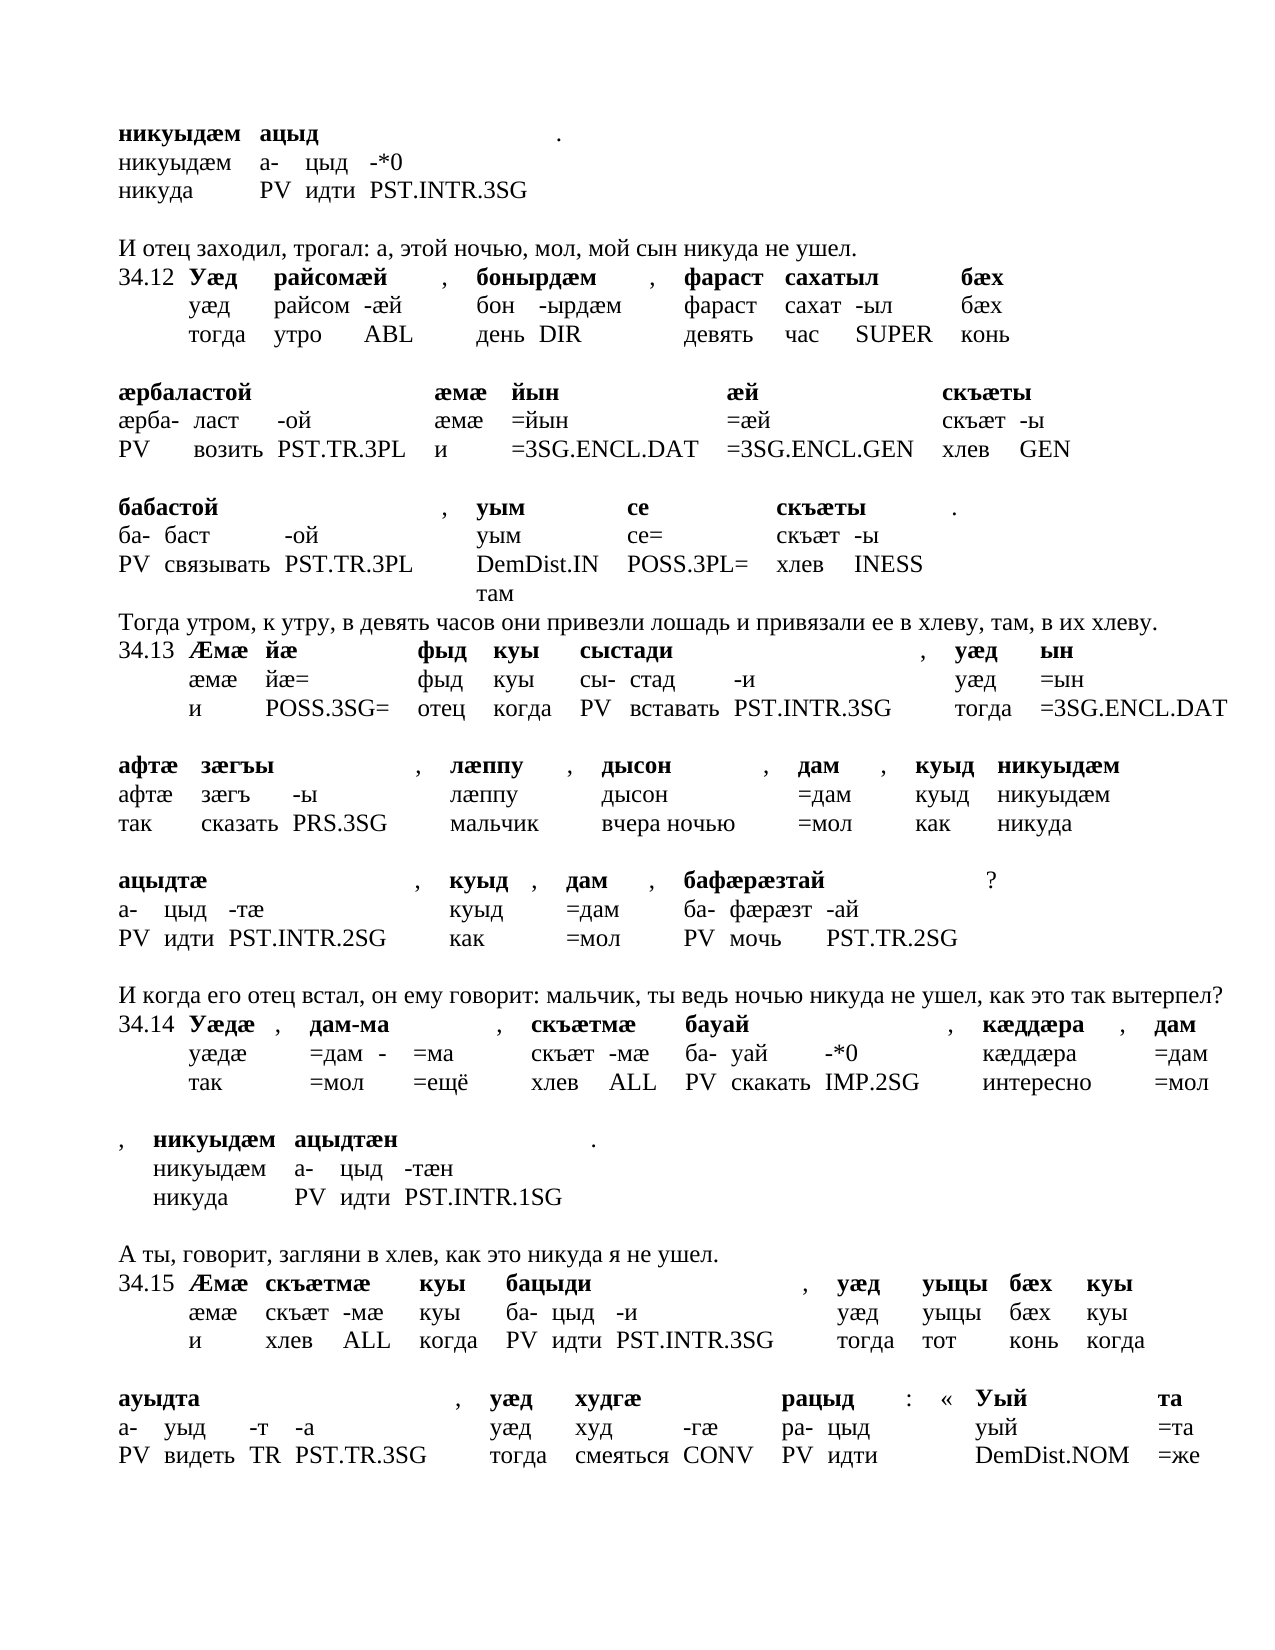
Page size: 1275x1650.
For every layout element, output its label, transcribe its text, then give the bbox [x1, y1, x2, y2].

text , [947, 1009, 968, 1038]
text и [434, 434, 483, 463]
text когда [419, 1326, 478, 1354]
text цыд [164, 894, 214, 923]
text æмæ [188, 664, 237, 693]
text идти [164, 923, 214, 952]
text тогда [489, 1441, 547, 1469]
text как [915, 808, 969, 837]
text когда [1086, 1326, 1145, 1354]
text смеяться [575, 1441, 669, 1469]
text , [415, 751, 436, 779]
text , [880, 751, 901, 779]
text IMP.2SG [824, 1067, 920, 1096]
text 34.13 [118, 636, 174, 664]
text . [590, 1124, 611, 1153]
text куы [1086, 1268, 1159, 1297]
text =æй [726, 406, 914, 434]
text æрба- [118, 406, 179, 434]
text =та [1158, 1412, 1200, 1441]
text там [476, 578, 613, 607]
text сыстади [579, 636, 906, 664]
text се= [627, 521, 749, 549]
text куы [419, 1268, 492, 1297]
text , [649, 262, 670, 291]
text никуда [153, 1182, 266, 1211]
text когда [493, 693, 552, 722]
text тогда [954, 693, 1012, 722]
text -ой [284, 521, 414, 549]
text ын [1040, 636, 1241, 664]
text уыцы [922, 1268, 995, 1297]
text -ай [826, 894, 958, 923]
text и [188, 1326, 237, 1354]
text идти [305, 176, 356, 204]
text а- [118, 1412, 150, 1441]
text PV [683, 923, 716, 952]
text =ещё [413, 1067, 468, 1096]
text та [1158, 1383, 1214, 1412]
text POSS.3PL= [627, 549, 749, 578]
text =3SG.ENCL.GEN [726, 434, 914, 463]
text , [531, 866, 552, 894]
text =3SG.ENCL.DAT [1040, 693, 1227, 722]
text æмæ [188, 1297, 237, 1326]
text интересно [982, 1067, 1092, 1096]
text видеть [164, 1441, 235, 1469]
text -ы [1019, 406, 1071, 434]
text лæппу [450, 779, 539, 808]
text никуыдæм [153, 1124, 280, 1153]
text куыд [449, 866, 517, 894]
text лæппу [450, 751, 553, 779]
text -*0 [824, 1038, 920, 1067]
text PV [118, 923, 150, 952]
text PV [781, 1441, 813, 1469]
text И отец заходил, трогал: а, этой ночью, мол, мой сын никуда не ушел. [118, 233, 1249, 262]
text уæд [837, 1297, 894, 1326]
text =йын [511, 406, 699, 434]
text PV [506, 1326, 538, 1354]
text PV [118, 549, 150, 578]
text -и [616, 1297, 774, 1326]
text дам [566, 866, 635, 894]
text бæх [1009, 1268, 1073, 1297]
text =дам [798, 779, 853, 808]
text =же [1158, 1441, 1200, 1469]
text скъæтмæ [531, 1009, 671, 1038]
text скъæт [265, 1297, 329, 1326]
text райсомæй [273, 262, 428, 291]
text мальчик [450, 808, 539, 837]
text -*0 [369, 147, 528, 176]
text -т [249, 1412, 281, 1441]
text -ыл [855, 291, 933, 319]
text ба- [685, 1038, 717, 1067]
text райсом [273, 291, 350, 319]
text скъæт [531, 1038, 595, 1067]
text PST.TR.3PL [277, 434, 406, 463]
text -ы [292, 779, 387, 808]
text дысон [601, 751, 749, 779]
text PV [259, 176, 291, 204]
text , [496, 1009, 517, 1038]
text -мæ [343, 1297, 391, 1326]
text фараст [684, 291, 757, 319]
text конь [1009, 1326, 1059, 1354]
text -мæ [608, 1038, 657, 1067]
text сахат [784, 291, 841, 319]
text -и [733, 664, 892, 693]
text æмæ [434, 377, 497, 406]
text уæд [188, 291, 246, 319]
text скъæт [776, 521, 840, 549]
text CONV [683, 1441, 754, 1469]
text Уæдæ [188, 1009, 261, 1038]
text уæд [954, 664, 1012, 693]
text PST.INTR.3SG [733, 693, 892, 722]
text дам-ма [309, 1009, 482, 1038]
text сказать [201, 808, 278, 837]
text PST.INTR.2SG [228, 923, 387, 952]
text худгæ [575, 1383, 768, 1412]
text а- [259, 147, 291, 176]
text ба- [683, 894, 716, 923]
text ацыдтæн [294, 1124, 577, 1153]
text скакать [731, 1067, 811, 1096]
text сы- [579, 664, 616, 693]
text Æмæ [188, 636, 251, 664]
text PST.TR.2SG [826, 923, 958, 952]
text -тæн [404, 1153, 563, 1182]
text и [188, 693, 237, 722]
text -тæ [228, 894, 387, 923]
text зæгъ [201, 779, 278, 808]
text дам [1154, 1009, 1223, 1038]
text А ты, говорит, загляни в хлев, как это никуда я не ушел. [118, 1239, 1249, 1268]
text афтæ [118, 751, 187, 779]
text ALL [343, 1326, 391, 1354]
text DIR [539, 319, 622, 348]
text : [905, 1383, 926, 1412]
text час [784, 319, 841, 348]
text скъæты [776, 492, 937, 521]
text , [763, 751, 784, 779]
text уым [476, 492, 613, 521]
text цыд [340, 1153, 390, 1182]
text æмæ [434, 406, 483, 434]
text , [455, 1383, 476, 1412]
text скъæты [942, 377, 1085, 406]
text как [449, 923, 503, 952]
text =мол [309, 1067, 364, 1096]
text возить [193, 434, 263, 463]
text ба- [118, 521, 150, 549]
text PV [118, 1441, 150, 1469]
text так [118, 808, 173, 837]
text афтæ [118, 779, 173, 808]
text вставать [629, 693, 720, 722]
text так [188, 1067, 247, 1096]
text PV [294, 1182, 326, 1211]
text никуыдæм [118, 147, 232, 176]
text день [476, 319, 525, 348]
text бауай [685, 1009, 934, 1038]
text куыд [915, 779, 969, 808]
text идти [552, 1326, 602, 1354]
text никуда [997, 808, 1111, 837]
text уый [975, 1412, 1130, 1441]
text DemDist.IN [476, 549, 599, 578]
text бацыди [506, 1268, 788, 1297]
text =дам [1154, 1038, 1209, 1067]
text , [567, 751, 588, 779]
text ацыд [259, 118, 542, 147]
text PV [685, 1067, 717, 1096]
text цыд [305, 147, 356, 176]
text мочь [729, 923, 812, 952]
text , [648, 866, 669, 894]
text PST.INTR.1SG [404, 1182, 563, 1211]
text уæд [837, 1268, 908, 1297]
text тогда [837, 1326, 894, 1354]
text дысон [601, 779, 735, 808]
text , [441, 492, 462, 521]
text йæ [265, 636, 404, 664]
text PV [118, 434, 179, 463]
text PST.TR.3PL [284, 549, 414, 578]
text бæх [961, 262, 1024, 291]
text рацыд [781, 1383, 892, 1412]
text =мол [1154, 1067, 1209, 1096]
text фараст [684, 262, 771, 291]
text куы [493, 636, 566, 664]
text ласт [193, 406, 263, 434]
text 34.12 [118, 262, 174, 291]
text стад [629, 664, 720, 693]
text никуыдæм [153, 1153, 266, 1182]
text уæд [489, 1412, 547, 1441]
text а- [118, 894, 150, 923]
text -ырдæм [539, 291, 622, 319]
text никуыдæм [997, 751, 1124, 779]
text PST.INTR.3SG [616, 1326, 774, 1354]
text идти [340, 1182, 390, 1211]
text уыд [164, 1412, 235, 1441]
text « [940, 1383, 961, 1412]
text бон [476, 291, 525, 319]
text PST.INTR.3SG [369, 176, 528, 204]
text æй [726, 377, 928, 406]
text ра- [781, 1412, 813, 1441]
text связывать [164, 549, 271, 578]
text уай [731, 1038, 811, 1067]
text кæддæра [982, 1009, 1106, 1038]
text -а [295, 1412, 427, 1441]
text Уæд [188, 262, 260, 291]
text =3SG.ENCL.DAT [511, 434, 699, 463]
text йын [511, 377, 713, 406]
text скъæт [942, 406, 1006, 434]
text - [378, 1038, 399, 1067]
text се [627, 492, 762, 521]
text DemDist.NOM [975, 1441, 1130, 1469]
text куы [1086, 1297, 1145, 1326]
text -ой [277, 406, 406, 434]
text цыд [827, 1412, 878, 1441]
text куы [419, 1297, 478, 1326]
text -æй [364, 291, 414, 319]
text зæгъы [201, 751, 401, 779]
text никуда [118, 176, 232, 204]
text йæ= [265, 664, 390, 693]
text баст [164, 521, 271, 549]
text тот [922, 1326, 982, 1354]
text никуыдæм [118, 118, 246, 147]
text утро [273, 319, 350, 348]
text бафæрæзтай [683, 866, 972, 894]
text ABL [364, 319, 414, 348]
text худ [575, 1412, 669, 1441]
text Тогда утром, к утру, в девять часов они привезли лошадь и привязали ее в хлеву, там, в их хлеву. [118, 607, 1249, 636]
text кæддæра [982, 1038, 1092, 1067]
text ? [986, 866, 1007, 894]
text бæх [1009, 1297, 1059, 1326]
text хлев [265, 1326, 329, 1354]
text , [1119, 1009, 1140, 1038]
text SUPER [855, 319, 933, 348]
text , [920, 636, 941, 664]
text , [802, 1268, 823, 1297]
text ацыдтæ [118, 866, 401, 894]
text куы [493, 664, 552, 693]
text Уый [975, 1383, 1144, 1412]
text PST.TR.3SG [295, 1441, 427, 1469]
text ауыдта [118, 1383, 441, 1412]
text хлев [531, 1067, 595, 1096]
text сахатыл [784, 262, 947, 291]
text куыд [915, 751, 983, 779]
text =мол [798, 808, 853, 837]
text никуыдæм [997, 779, 1111, 808]
text -ы [854, 521, 923, 549]
text бæх [961, 291, 1010, 319]
text уæдæ [188, 1038, 247, 1067]
text куыд [449, 894, 503, 923]
text цыд [552, 1297, 602, 1326]
text PRS.3SG [292, 808, 387, 837]
text уæд [954, 636, 1026, 664]
text Æмæ [188, 1268, 251, 1297]
text =мол [566, 923, 621, 952]
text =ма [413, 1038, 468, 1067]
text бонырдæм [476, 262, 635, 291]
text æрбаластой [118, 377, 420, 406]
text ба- [506, 1297, 538, 1326]
text скъæтмæ [265, 1268, 405, 1297]
text =дам [566, 894, 621, 923]
text , [274, 1009, 296, 1038]
text INESS [854, 549, 923, 578]
text , [441, 262, 462, 291]
text , [414, 866, 435, 894]
text уæд [489, 1383, 561, 1412]
text И когда его отец встал, он ему говорит: мальчик, ты ведь ночью никуда не ушел, как это так вытерпел? [118, 981, 1249, 1009]
text хлев [942, 434, 1006, 463]
text девять [684, 319, 757, 348]
text POSS.3SG= [265, 693, 390, 722]
text ALL [608, 1067, 657, 1096]
text уым [476, 521, 599, 549]
text хлев [776, 549, 840, 578]
text 34.14 [118, 1009, 174, 1038]
text уыцы [922, 1297, 982, 1326]
text , [118, 1124, 139, 1153]
text фыд [417, 664, 465, 693]
text конь [961, 319, 1010, 348]
text фыд [417, 636, 479, 664]
text бабастой [118, 492, 428, 521]
text а- [294, 1153, 326, 1182]
text =дам [309, 1038, 364, 1067]
text идти [827, 1441, 878, 1469]
text -гæ [683, 1412, 754, 1441]
text отец [417, 693, 465, 722]
text вчера ночью [601, 808, 735, 837]
text тогда [188, 319, 246, 348]
text TR [249, 1441, 281, 1469]
text . [556, 118, 577, 147]
text . [951, 492, 972, 521]
text дам [798, 751, 867, 779]
text фæрæзт [729, 894, 812, 923]
text =ын [1040, 664, 1227, 693]
text 34.15 [118, 1268, 174, 1297]
text PV [579, 693, 616, 722]
text GEN [1019, 434, 1071, 463]
